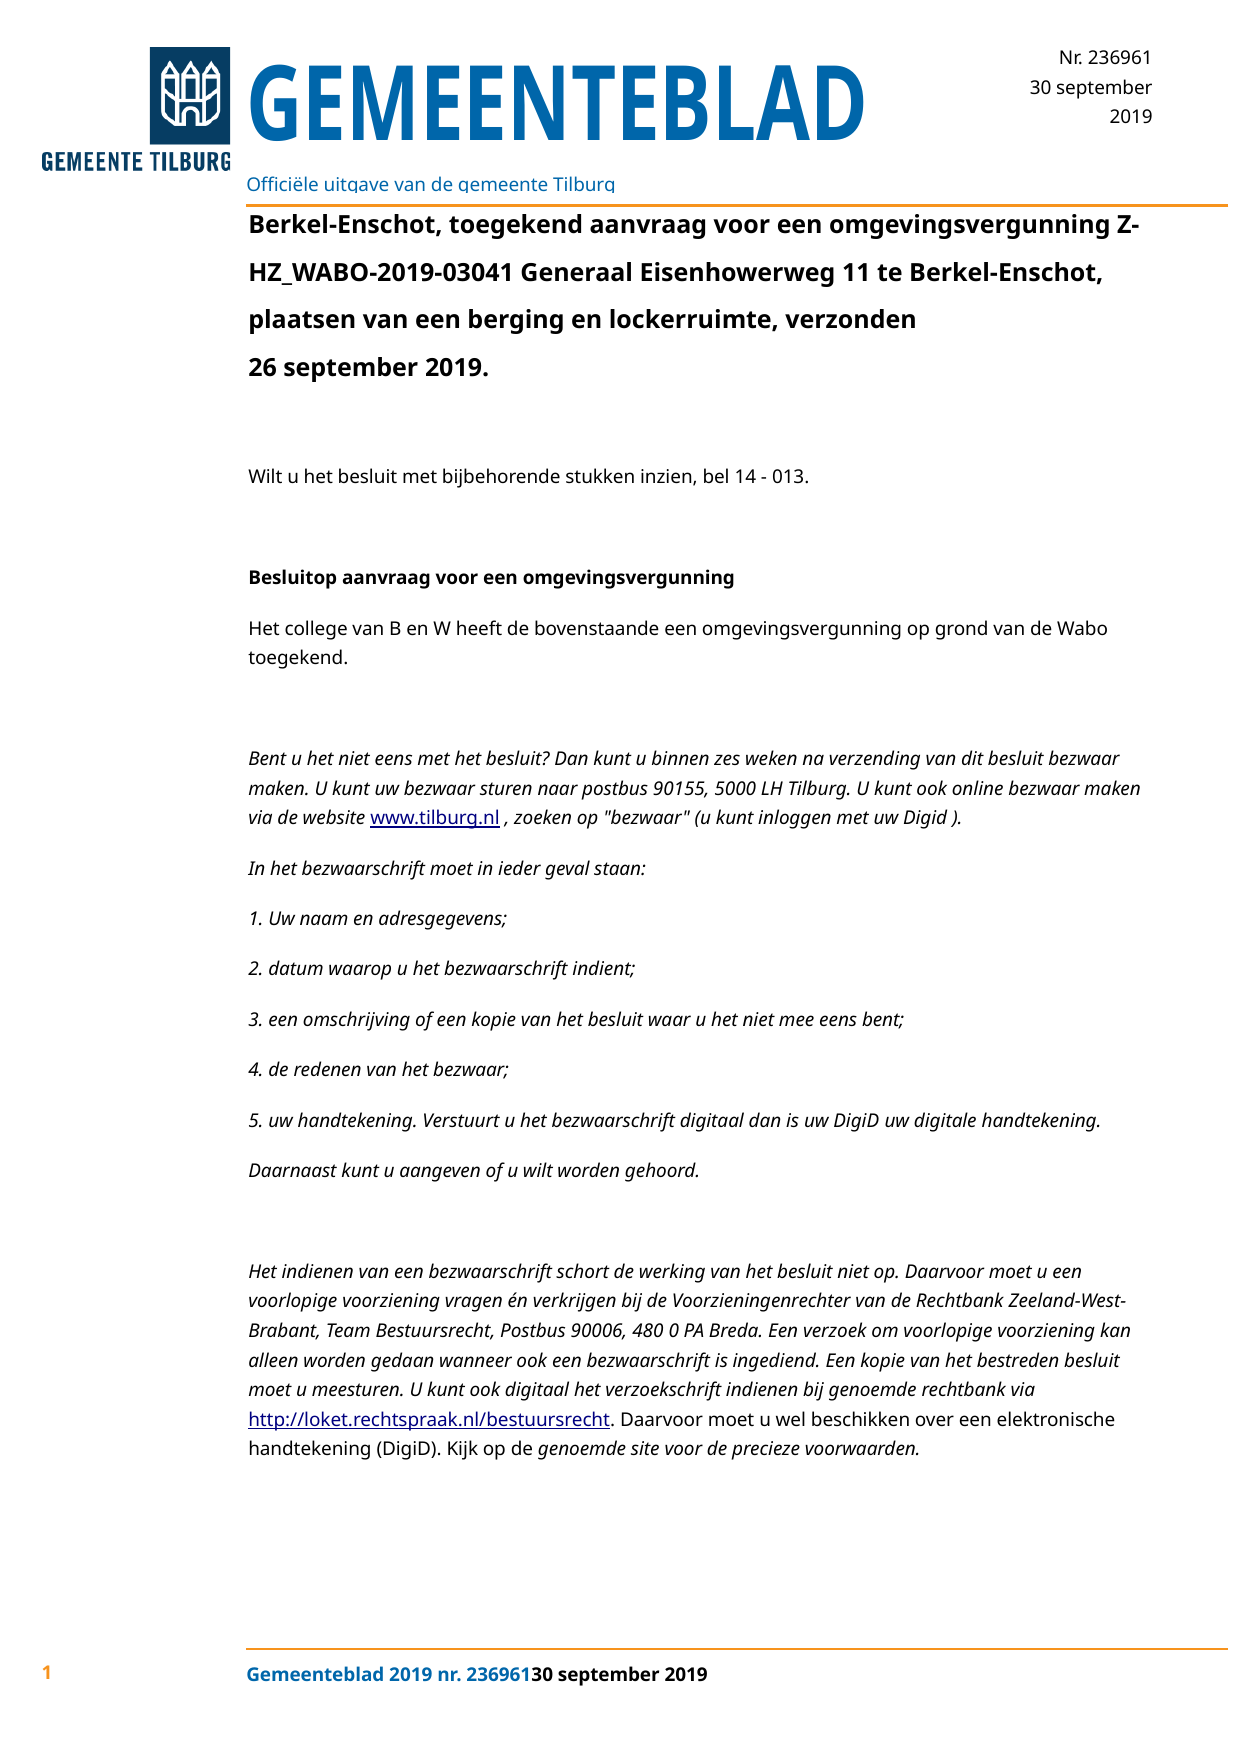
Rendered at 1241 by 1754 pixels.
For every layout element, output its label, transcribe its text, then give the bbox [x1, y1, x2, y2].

text Besluitop aanvraag voor een omgevingsvergunning [248, 564, 1152, 590]
text Het college van B en W heeft de bovenstaande een omgevingsvergunning op grond van de Wabo toegekend. [248, 615, 1152, 670]
text 3. een omschrijving of een kopie van het besluit waar u het niet mee eens bent; [248, 1006, 1152, 1032]
text 2. datum waarop u het bezwaarschrift indient; [248, 956, 1152, 981]
text Berkel-Enschot, toegekend aanvraag voor een omgevingsvergunning Z-HZ_WABO-2019-03041 Generaal Eisenhowerweg 11 te Berkel-Enschot, plaatsen van een berging en lockerruimte, verzonden 26 september 2019. [248, 207, 1152, 384]
text In het bezwaarschrift moet in ieder geval staan: [248, 855, 1152, 881]
text 5. uw handtekening. Verstuurt u het bezwaarschrift digitaal dan is uw DigiD uw digitale handtekening. [248, 1107, 1152, 1133]
text 4. de redenen van het bezwaar; [248, 1056, 1152, 1082]
picture [41, 47, 231, 172]
text Bent u het niet eens met het besluit? Dan kunt u binnen zes weken na verzending van dit besluit bezwaar maken. U kunt uw bezwaar sturen naar postbus 90155, 5000 LH Tilburg. U kunt ook online bezwaar maken via de website www.tilburg.nl , zoeken op "bezwaar" (u kunt inloggen met uw Digid ). [248, 745, 1152, 830]
text 1. Uw naam en adresgegevens; [248, 905, 1152, 931]
text Daarnaast kunt u aangeven of u wilt worden gehoord. [248, 1157, 1152, 1183]
text Het indienen van een bezwaarschrift schort de werking van het besluit niet op. Daarvoor moet u een voorlopige voorziening vragen én verkrijgen bij de Voorzieningenrechter van de Rechtbank Zeeland-West-Brabant, Team Bestuursrecht, Postbus 90006, 480 0 PA Breda. Een verzoek om voorlopige voorziening kan alleen worden gedaan wanneer ook een bezwaarschrift is ingediend. Een kopie van het bestreden besluit moet u meesturen. U kunt ook digitaal het verzoekschrift indienen bij genoemde rechtbank via http://loket.rechtspraak.nl/bestuursrecht. Daarvoor moet u wel beschikken over een elektronische handtekening (DigiD). Kijk op de genoemde site voor de precieze voorwaarden. [248, 1258, 1152, 1461]
text Wilt u het besluit met bijbehorende stukken inzien, bel 14 - 013. [248, 463, 1152, 489]
